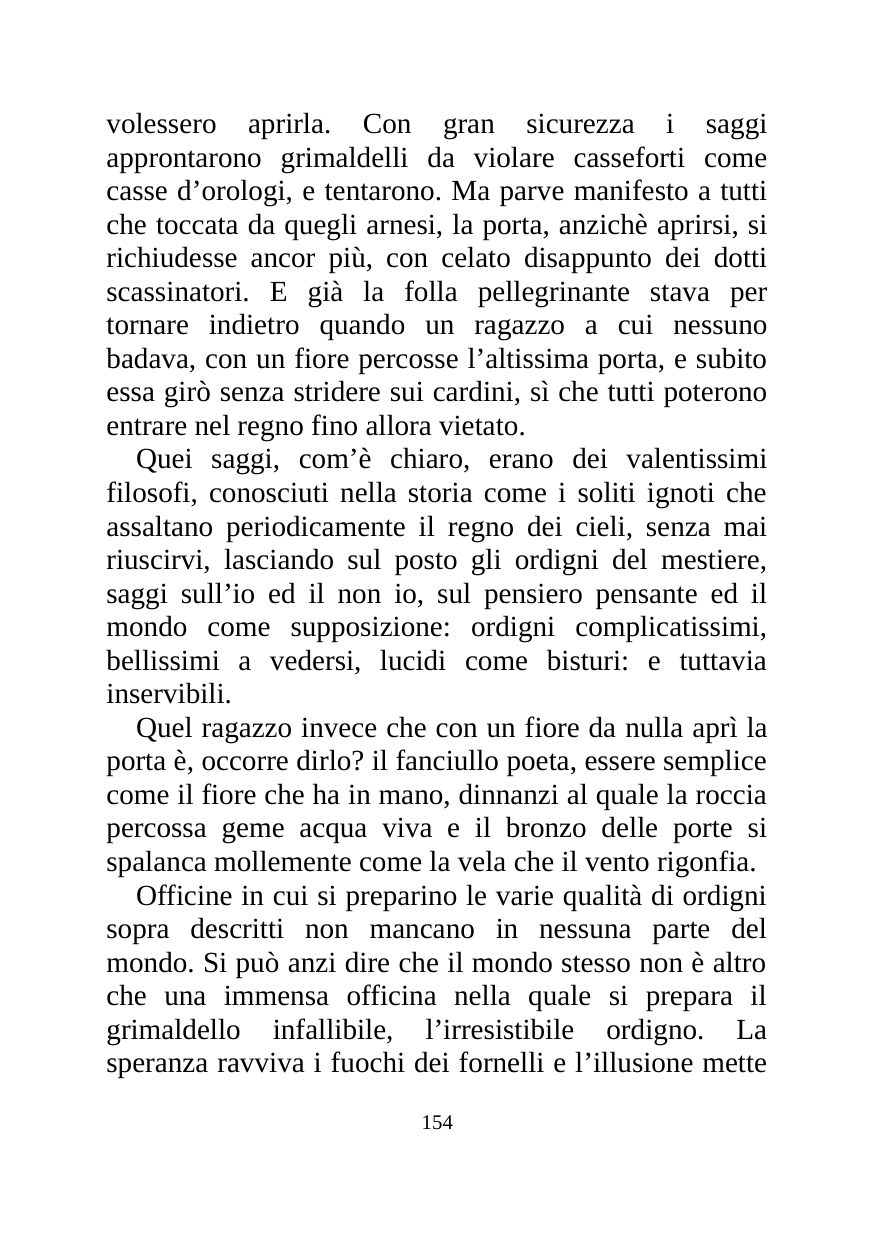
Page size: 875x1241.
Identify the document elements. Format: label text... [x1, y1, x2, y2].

text Officine in cui si preparino le varie qualità di ordigni sopra descritti non mancano in nessuna parte del mondo. Si può anzi dire che il mondo stesso non è altro che una immensa officina nella quale si prepara il grimaldello infallibile, l’irresistibile ordigno. La speranza ravviva i fuochi dei fornelli e l’illusione mette [106, 878, 768, 1079]
text volessero aprirla. Con gran sicurezza i saggi approntarono grimaldelli da violare casseforti come casse d’orologi, e tentarono. Ma parve manifesto a tutti che toccata da quegli arnesi, la porta, anzichè aprirsi, si richiudesse ancor più, con celato disappunto dei dotti scassinatori. E già la folla pellegrinante stava per tornare indietro quando un ragazzo a cui nessuno badava, con un fiore percosse l’altissima porta, e subito essa girò senza stridere sui cardini, sì che tutti poterono entrare nel regno fino allora vietato. [106, 106, 768, 442]
text Quel ragazzo invece che con un fiore da nulla aprì la porta è, occorre dirlo? il fanciullo poeta, essere semplice come il fiore che ha in mano, dinnanzi al quale la roccia percossa geme acqua viva e il bronzo delle porte si spalanca mollemente come la vela che il vento rigonfia. [106, 710, 768, 878]
text Quei saggi, com’è chiaro, erano dei valentissimi filosofi, conosciuti nella storia come i soliti ignoti che assaltano periodicamente il regno dei cieli, senza mai riuscirvi, lasciando sul posto gli ordigni del mestiere, saggi sull’io ed il non io, sul pensiero pensante ed il mondo come supposizione: ordigni complicatissimi, bellissimi a vedersi, lucidi come bisturi: e tuttavia inservibili. [106, 442, 768, 710]
